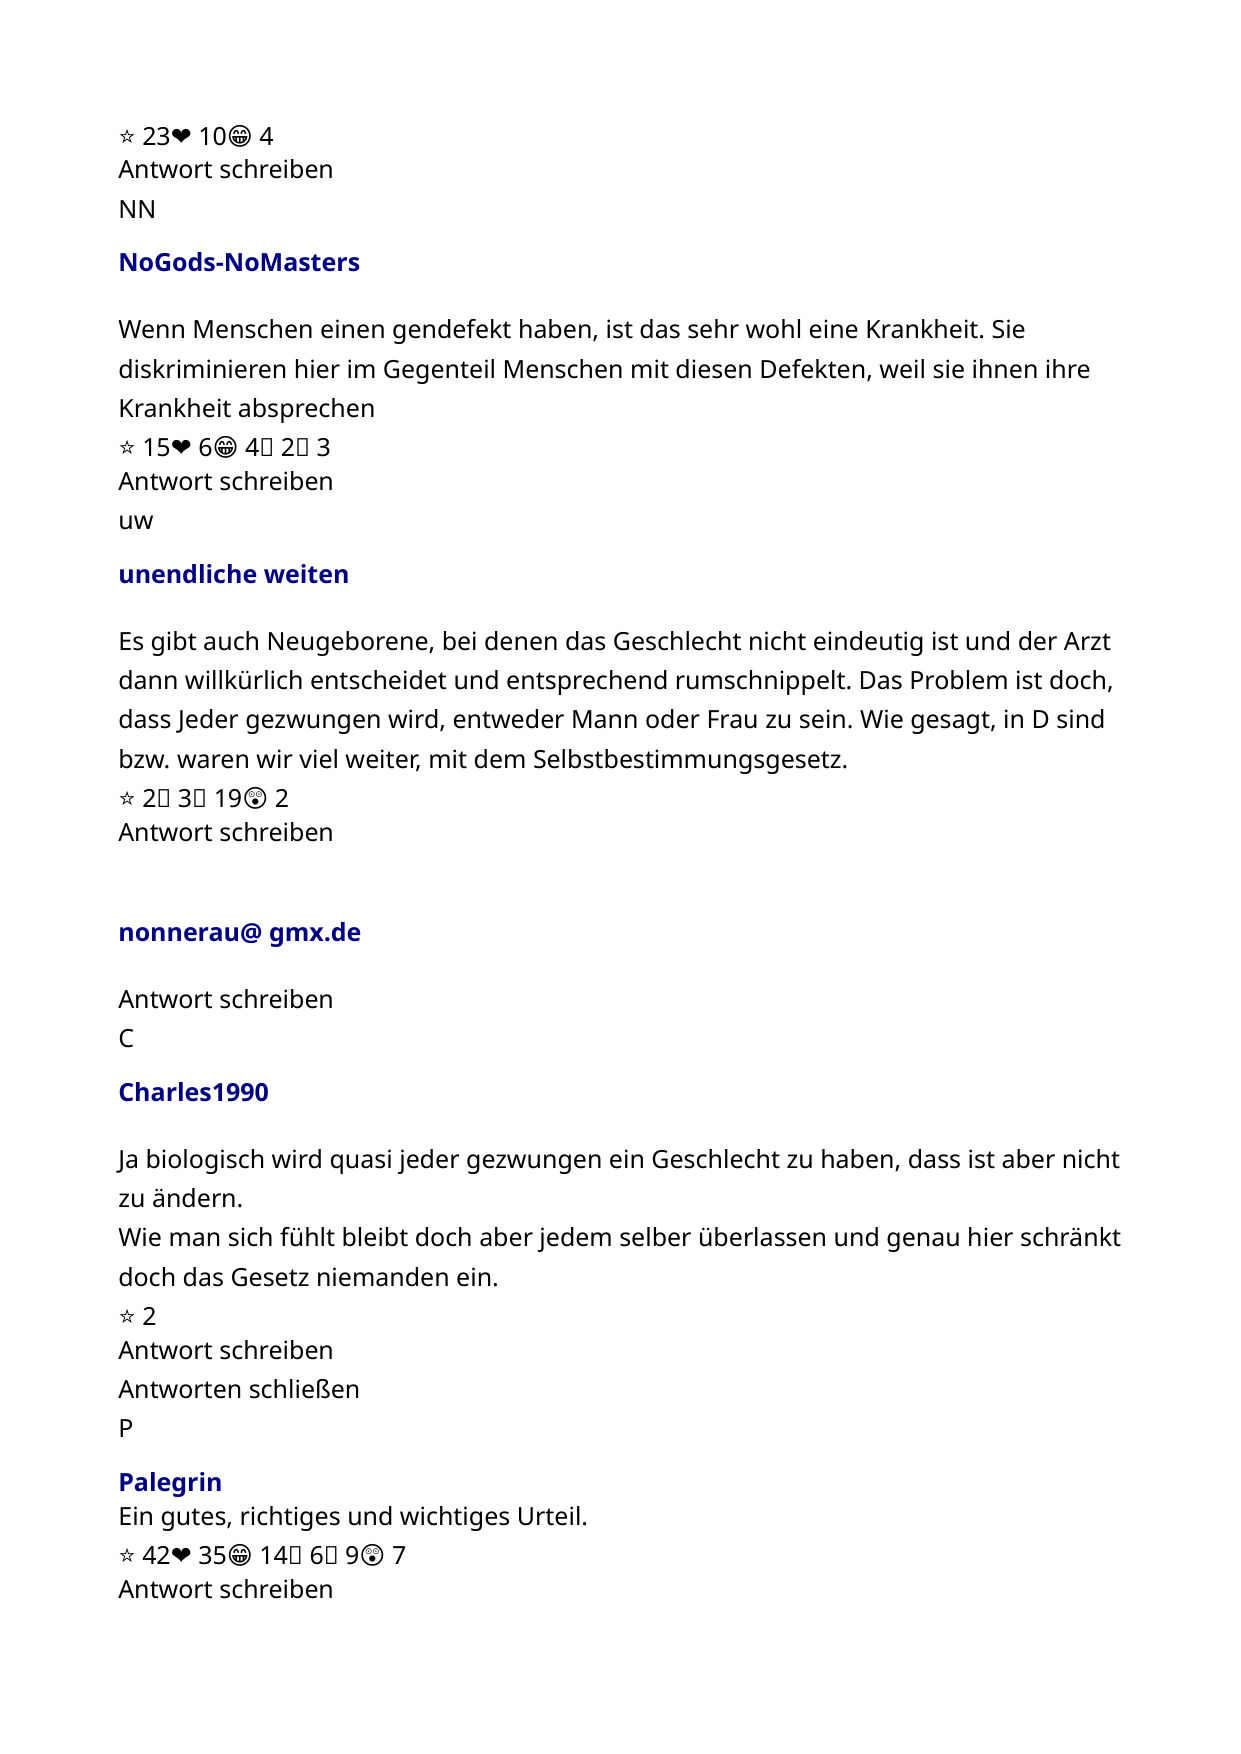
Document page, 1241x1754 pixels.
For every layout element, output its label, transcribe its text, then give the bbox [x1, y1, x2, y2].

text 🙈 [118, 949, 1122, 977]
subtitle nonnerau@ gmx.de [118, 915, 1122, 949]
text NN [118, 191, 1122, 225]
text P [118, 1411, 1122, 1445]
subtitle Palegrin [118, 1464, 1122, 1499]
text Antwort schreiben [118, 814, 1122, 848]
text Ein gutes, richtiges und wichtiges Urteil. [118, 1499, 1122, 1533]
text Wie man sich fühlt bleibt doch aber jedem selber überlassen und genau hier schränkt doch das Gesetz niemanden ein. [118, 1220, 1122, 1293]
text ⭐️ 2🙁 3🤨 19😲 2 [118, 780, 1122, 814]
text C [118, 1021, 1122, 1055]
text Wenn Menschen einen gendefekt haben, ist das sehr wohl eine Krankheit. Sie diskriminieren hier im Gegenteil Menschen mit diesen Defekten, weil sie ihnen ihre Krankheit absprechen [118, 312, 1122, 424]
subtitle unendliche weiten [118, 557, 1122, 591]
subtitle NoGods-NoMasters [118, 245, 1122, 279]
text Antwort schreiben [118, 982, 1122, 1016]
text uw [118, 503, 1122, 537]
text ⭐️ 23❤️ 10😁 4 [118, 118, 1122, 152]
text Antwort schreiben [118, 464, 1122, 498]
text ⭐️ 15❤️ 6😁 4🙁 2🤨 3 [118, 430, 1122, 464]
text Antwort schreiben [118, 1572, 1122, 1606]
text ⭐️ 42❤️ 35😁 14🙁 6🤨 9😲 7 [118, 1538, 1122, 1572]
text Es gibt auch Neugeborene, bei denen das Geschlecht nicht eindeutig ist und der Arzt dann willkürlich entscheidet und entsprechend rumschnippelt. Das Problem ist doch, dass Jeder gezwungen wird, entweder Mann oder Frau zu sein. Wie gesagt, in D sind bzw. waren wir viel weiter, mit dem Selbstbestimmungsgesetz. [118, 624, 1122, 775]
text Ja biologisch wird quasi jeder gezwungen ein Geschlecht zu haben, dass ist aber nicht zu ändern. [118, 1142, 1122, 1215]
text Antwort schreiben [118, 1332, 1122, 1367]
subtitle Charles1990 [118, 1075, 1122, 1109]
text ⭐️ 2 [118, 1298, 1122, 1332]
text Antwort schreiben [118, 152, 1122, 186]
text Antworten schließen [118, 1372, 1122, 1406]
